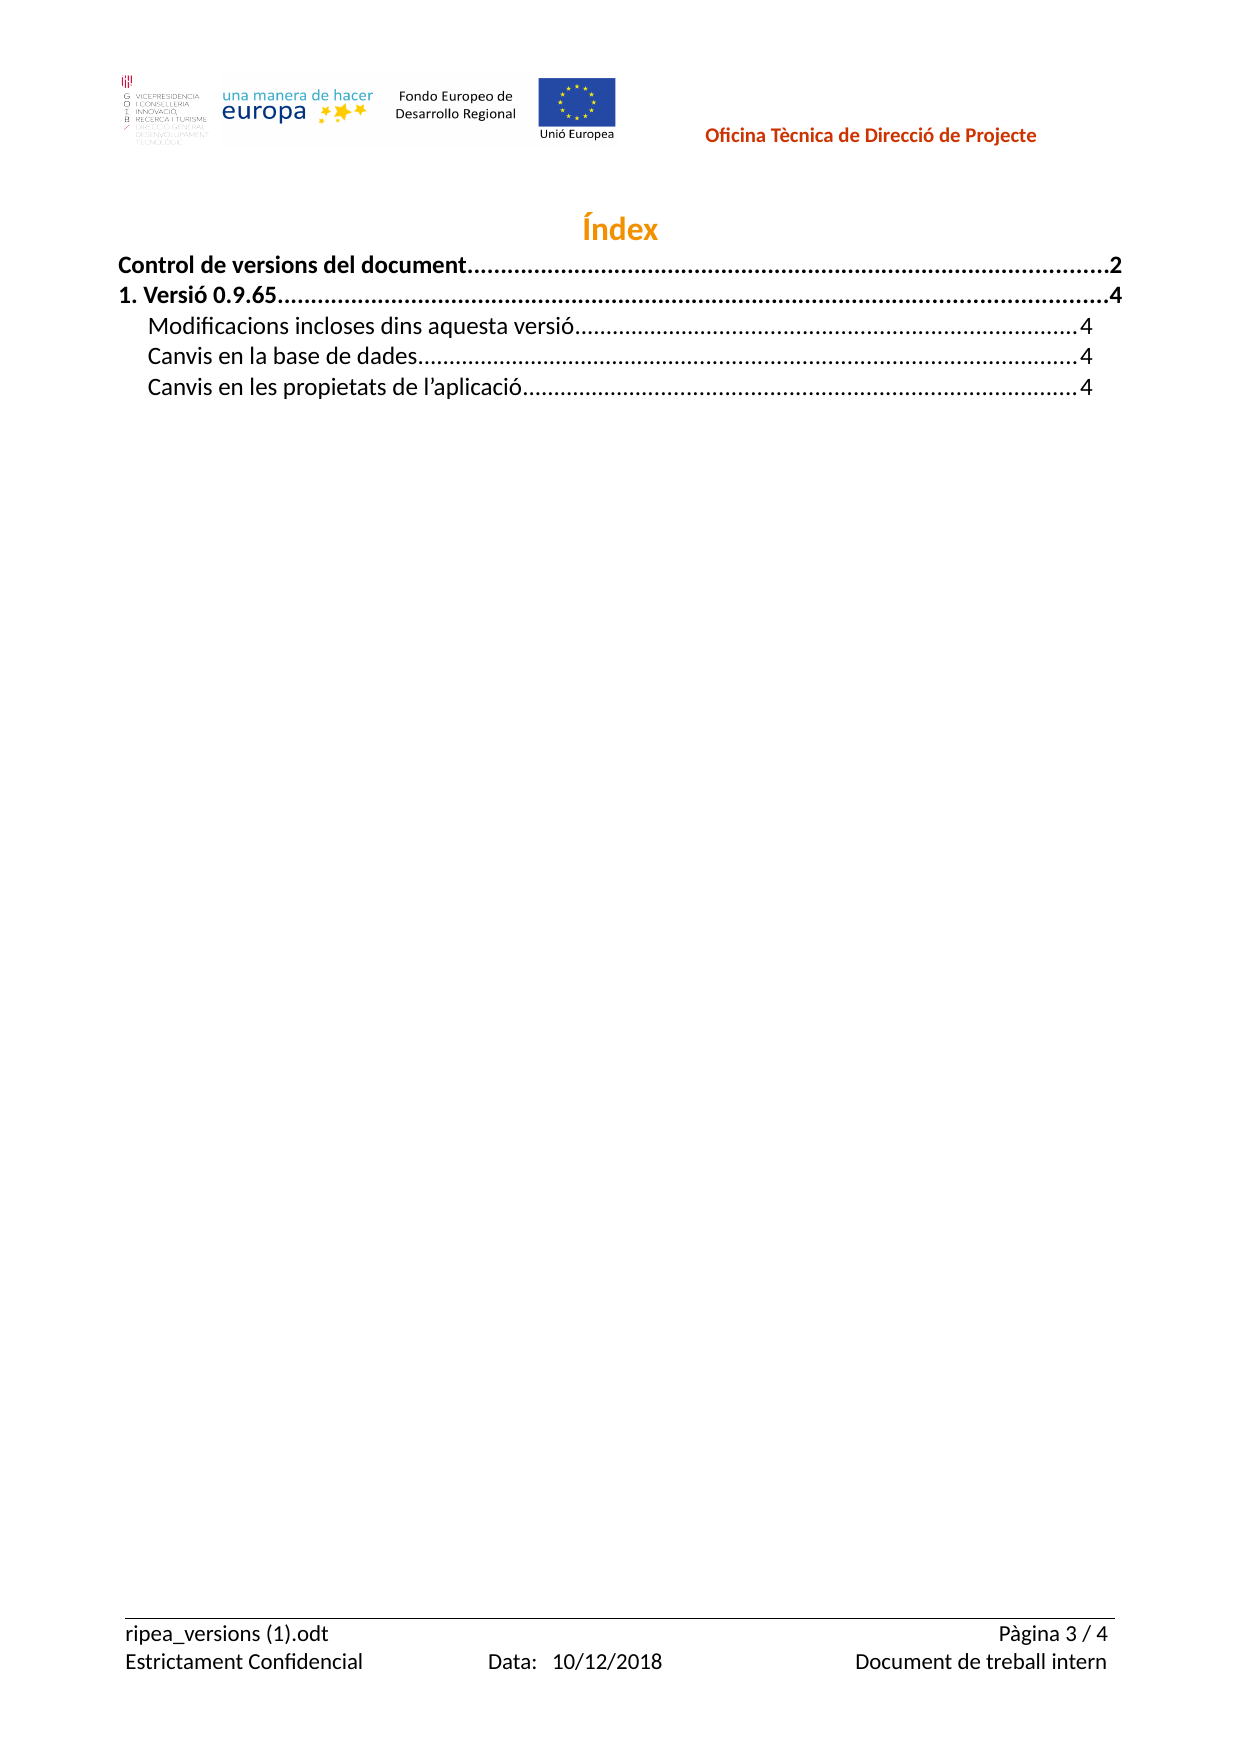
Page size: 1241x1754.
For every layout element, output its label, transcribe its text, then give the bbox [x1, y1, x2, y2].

text Modificacions incloses dins aquesta versió 4 [148, 310, 1122, 341]
text 1. Versió 0.9.65 4 [118, 279, 1122, 310]
text Índex [118, 208, 1122, 249]
text Canvis en les propietats de l’aplicació 4 [148, 371, 1122, 402]
text Control de versions del document 2 [118, 249, 1122, 279]
text Canvis en la base de dades 4 [148, 341, 1122, 371]
picture [118, 73, 213, 147]
picture [219, 73, 621, 147]
